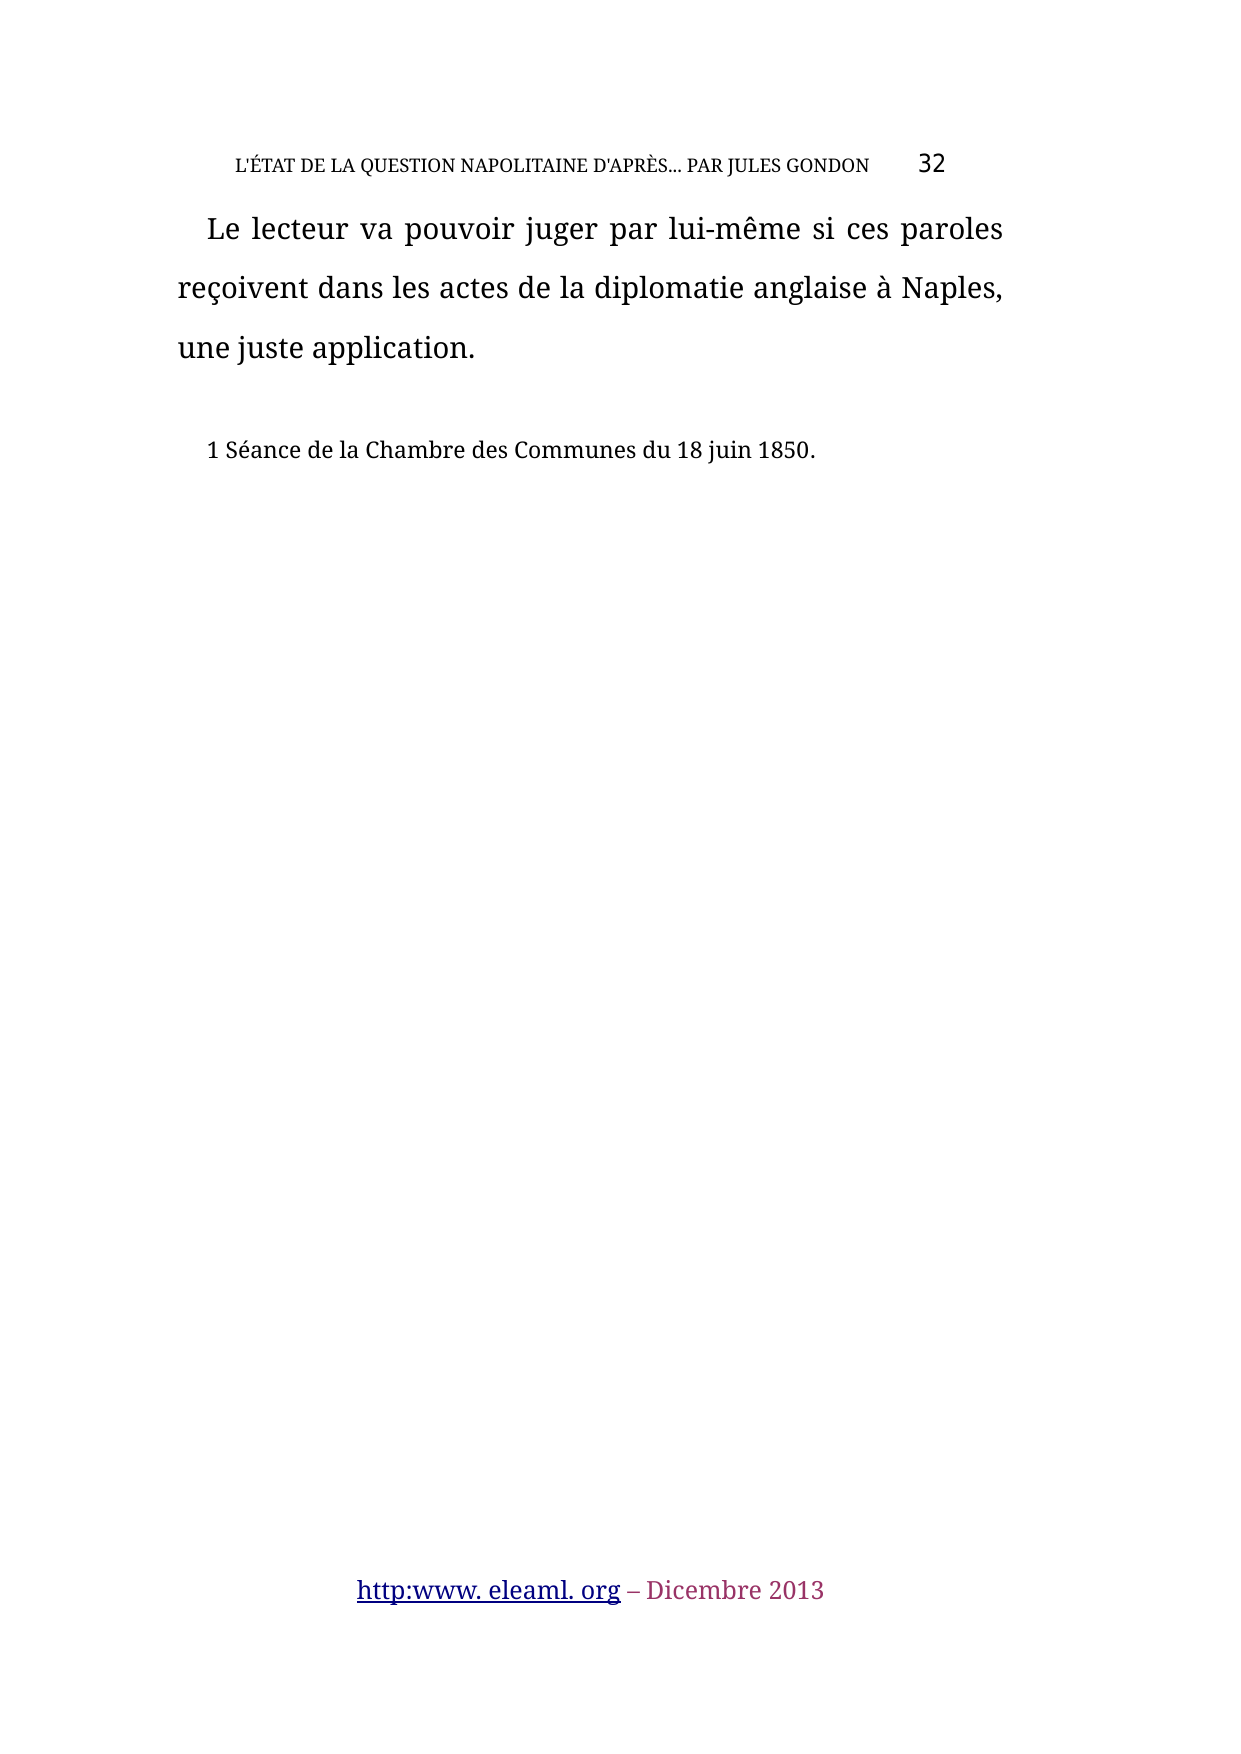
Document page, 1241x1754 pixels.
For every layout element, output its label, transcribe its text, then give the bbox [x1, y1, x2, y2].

text Le lecteur va pouvoir juger par lui-même si ces paroles reçoivent dans les actes de la diplomatie anglaise à Naples, une juste application. [177, 208, 1004, 367]
text 1 Séance de la Chambre des Communes du 18 juin 1850. [177, 434, 1004, 465]
